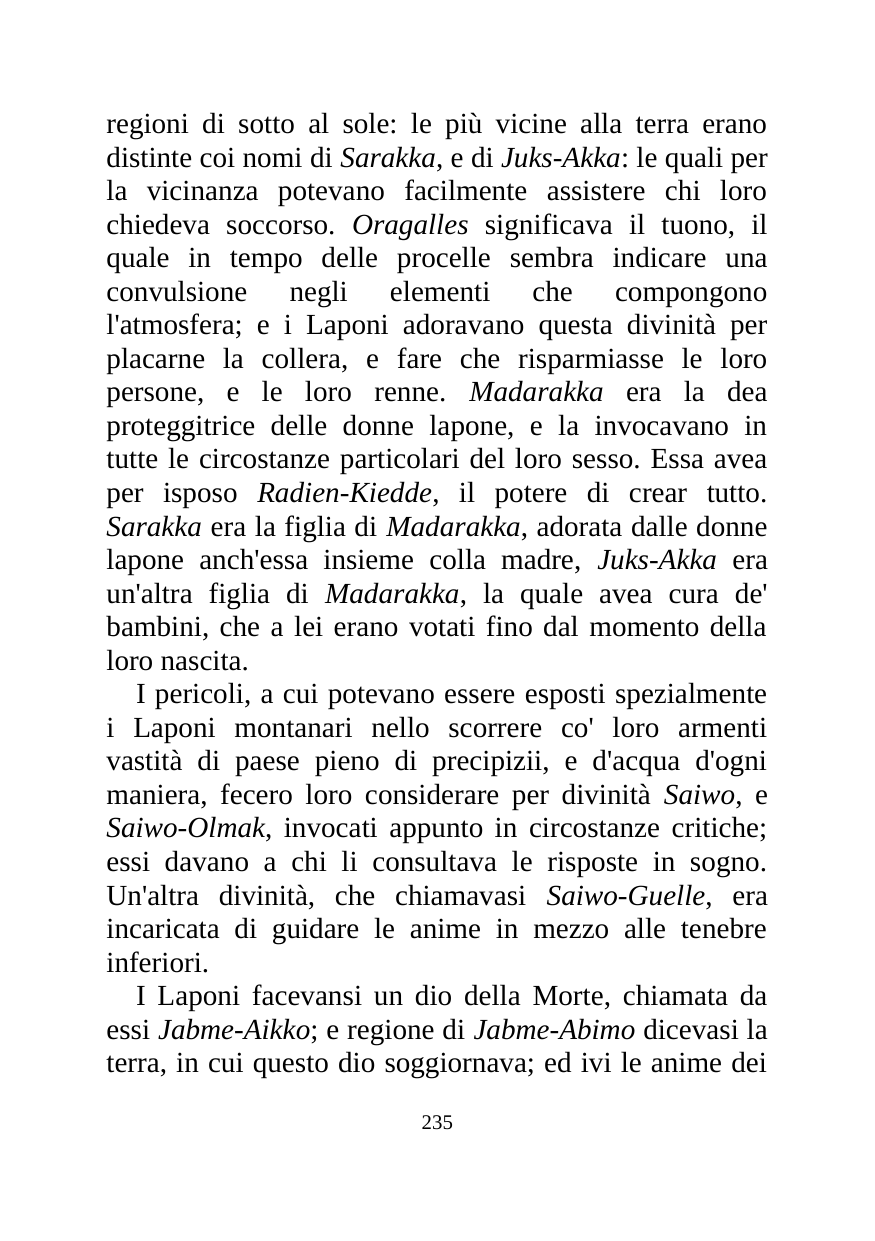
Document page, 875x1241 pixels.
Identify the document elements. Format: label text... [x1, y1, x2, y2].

text I Laponi facevansi un dio della Morte, chiamata da essi Jabme-Aikko; e regione di Jabme-Abimo dicevasi la terra, in cui questo dio soggiornava; ed ivi le anime dei [106, 978, 768, 1079]
text regioni di sotto al sole: le più vicine alla terra erano distinte coi nomi di Sarakka, e di Juks-Akka: le quali per la vicinanza potevano facilmente assistere chi loro chiedeva soccorso. Oragalles significava il tuono, il quale in tempo delle procelle sembra indicare una convulsione negli elementi che compongono l'atmosfera; e i Laponi adoravano questa divinità per placarne la collera, e fare che risparmiasse le loro persone, e le loro renne. Madarakka era la dea proteggitrice delle donne lapone, e la invocavano in tutte le circostanze particolari del loro sesso. Essa avea per isposo Radien-Kiedde, il potere di crear tutto. Sarakka era la figlia di Madarakka, adorata dalle donne lapone anch'essa insieme colla madre, Juks-Akka era un'altra figlia di Madarakka, la quale avea cura de' bambini, che a lei erano votati fino dal momento della loro nascita. [106, 106, 768, 676]
text I pericoli, a cui potevano essere esposti spezialmente i Laponi montanari nello scorrere co' loro armenti vastità di paese pieno di precipizii, e d'acqua d'ogni maniera, fecero loro considerare per divinità Saiwo, e Saiwo-Olmak, invocati appunto in circostanze critiche; essi davano a chi li consultava le risposte in sogno. Un'altra divinità, che chiamavasi Saiwo-Guelle, era incaricata di guidare le anime in mezzo alle tenebre inferiori. [106, 676, 768, 978]
